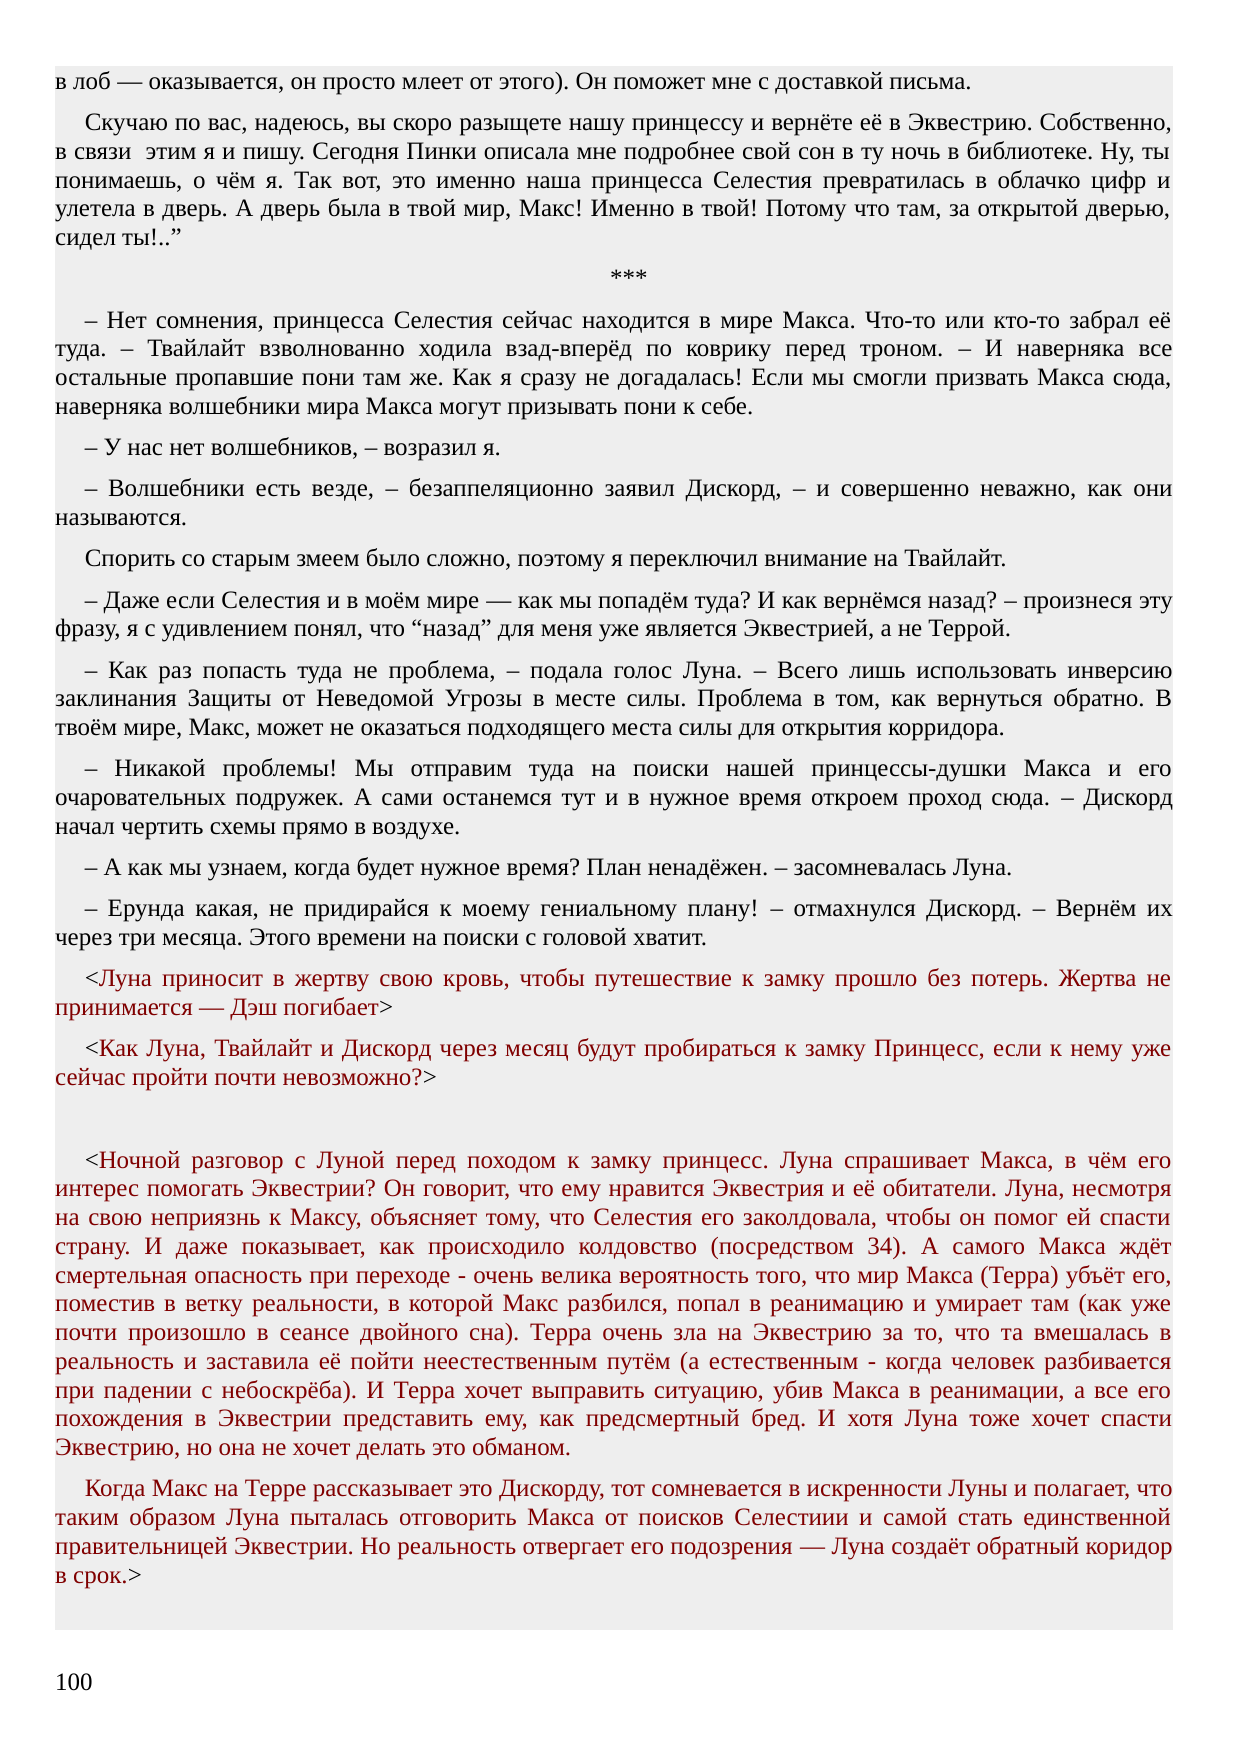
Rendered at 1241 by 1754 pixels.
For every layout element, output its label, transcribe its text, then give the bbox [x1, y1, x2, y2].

text – Никакой проблемы! Мы отправим туда на поиски нашей принцессы-душки Макса и его очаровательных подружек. А сами останемся тут и в нужное время откроем проход сюда. – Дискорд начал чертить схемы прямо в воздухе. [55, 753, 1173, 840]
text – Как раз попасть туда не проблема, – подала голос Луна. – Всего лишь использовать инверсию заклинания Защиты от Неведомой Угрозы в месте силы. Проблема в том, как вернуться обратно. В твоём мире, Макс, может не оказаться подходящего места силы для открытия корридора. [55, 655, 1173, 741]
text <Ночной разговор с Луной перед походом к замку принцесс. Луна спрашивает Макса, в чём его интерес помогать Эквестрии? Он говорит, что ему нравится Эквестрия и её обитатели. Луна, несмотря на свою неприязнь к Максу, объясняет тому, что Селестия его заколдовала, чтобы он помог ей спасти страну. И даже показывает, как происходило колдовство (посредством 34). А самого Макса ждёт смертельная опасность при переходе - очень велика вероятность того, что мир Макса (Терра) убъёт его, поместив в ветку реальности, в которой Макс разбился, попал в реанимацию и умирает там (как уже почти произошло в сеансе двойного сна). Терра очень зла на Эквестрию за то, что та вмешалась в реальность и заставила её пойти неестественным путём (а естественным - когда человек разбивается при падении с небоскрёба). И Терра хочет выправить ситуацию, убив Макса в реанимации, а все его похождения в Эквестрии представить ему, как предсмертный бред. И хотя Луна тоже хочет спасти Эквестрию, но она не хочет делать это обманом. [55, 1145, 1173, 1461]
text – А как мы узнаем, когда будет нужное время? План ненадёжен. – засомневалась Луна. [55, 852, 1173, 881]
text Скучаю по вас, надеюсь, вы скоро разыщете нашу принцессу и вернёте её в Эквестрию. Собственно, в связи этим я и пишу. Сегодня Пинки описала мне подробнее свой сон в ту ночь в библиотеке. Ну, ты понимаешь, о чём я. Так вот, это именно наша принцесса Селестия превратилась в облачко цифр и улетела в дверь. А дверь была в твой мир, Макс! Именно в твой! Потому что там, за открытой дверью, сидел ты!..” [55, 107, 1173, 251]
text <Как Луна, Твайлайт и Дискорд через месяц будут пробираться к замку Принцесс, если к нему уже сейчас пройти почти невозможно?> [55, 1033, 1173, 1091]
text <Луна приносит в жертву свою кровь, чтобы путешествие к замку прошло без потерь. Жертва не принимается — Дэш погибает> [55, 963, 1173, 1021]
text *** [55, 263, 1173, 292]
text – Даже если Селестия и в моём мире — как мы попадём туда? И как вернёмся назад? – произнеся эту фразу, я с удивлением понял, что “назад” для меня уже является Эквестрией, а не Террой. [55, 585, 1173, 642]
text – Ерунда какая, не придирайся к моему гениальному плану! – отмахнулся Дискорд. – Вернём их через три месяца. Этого времени на поиски с головой хватит. [55, 893, 1173, 951]
text Когда Макс на Терре рассказывает это Дискорду, тот сомневается в искренности Луны и полагает, что таким образом Луна пыталась отговорить Макса от поисков Селестиии и самой стать единственной правительницей Эквестрии. Но реальность отвергает его подозрения — Луна создаёт обратный коридор в срок.> [55, 1473, 1173, 1588]
text Спорить со старым змеем было сложно, поэтому я переключил внимание на Твайлайт. [55, 543, 1173, 572]
text – Волшебники есть везде, – безаппеляционно заявил Дискорд, – и совершенно неважно, как они называются. [55, 473, 1173, 531]
text в лоб — оказывается, он просто млеет от этого). Он поможет мне с доставкой письма. [55, 66, 1173, 95]
text – У нас нет волшебников, – возразил я. [55, 432, 1173, 461]
text – Нет сомнения, принцесса Селестия сейчас находится в мире Макса. Что-то или кто-то забрал её туда. – Твайлайт взволнованно ходила взад-вперёд по коврику перед троном. – И наверняка все остальные пропавшие пони там же. Как я сразу не догадалась! Если мы смогли призвать Макса сюда, наверняка волшебники мира Макса могут призывать пони к себе. [55, 305, 1173, 420]
